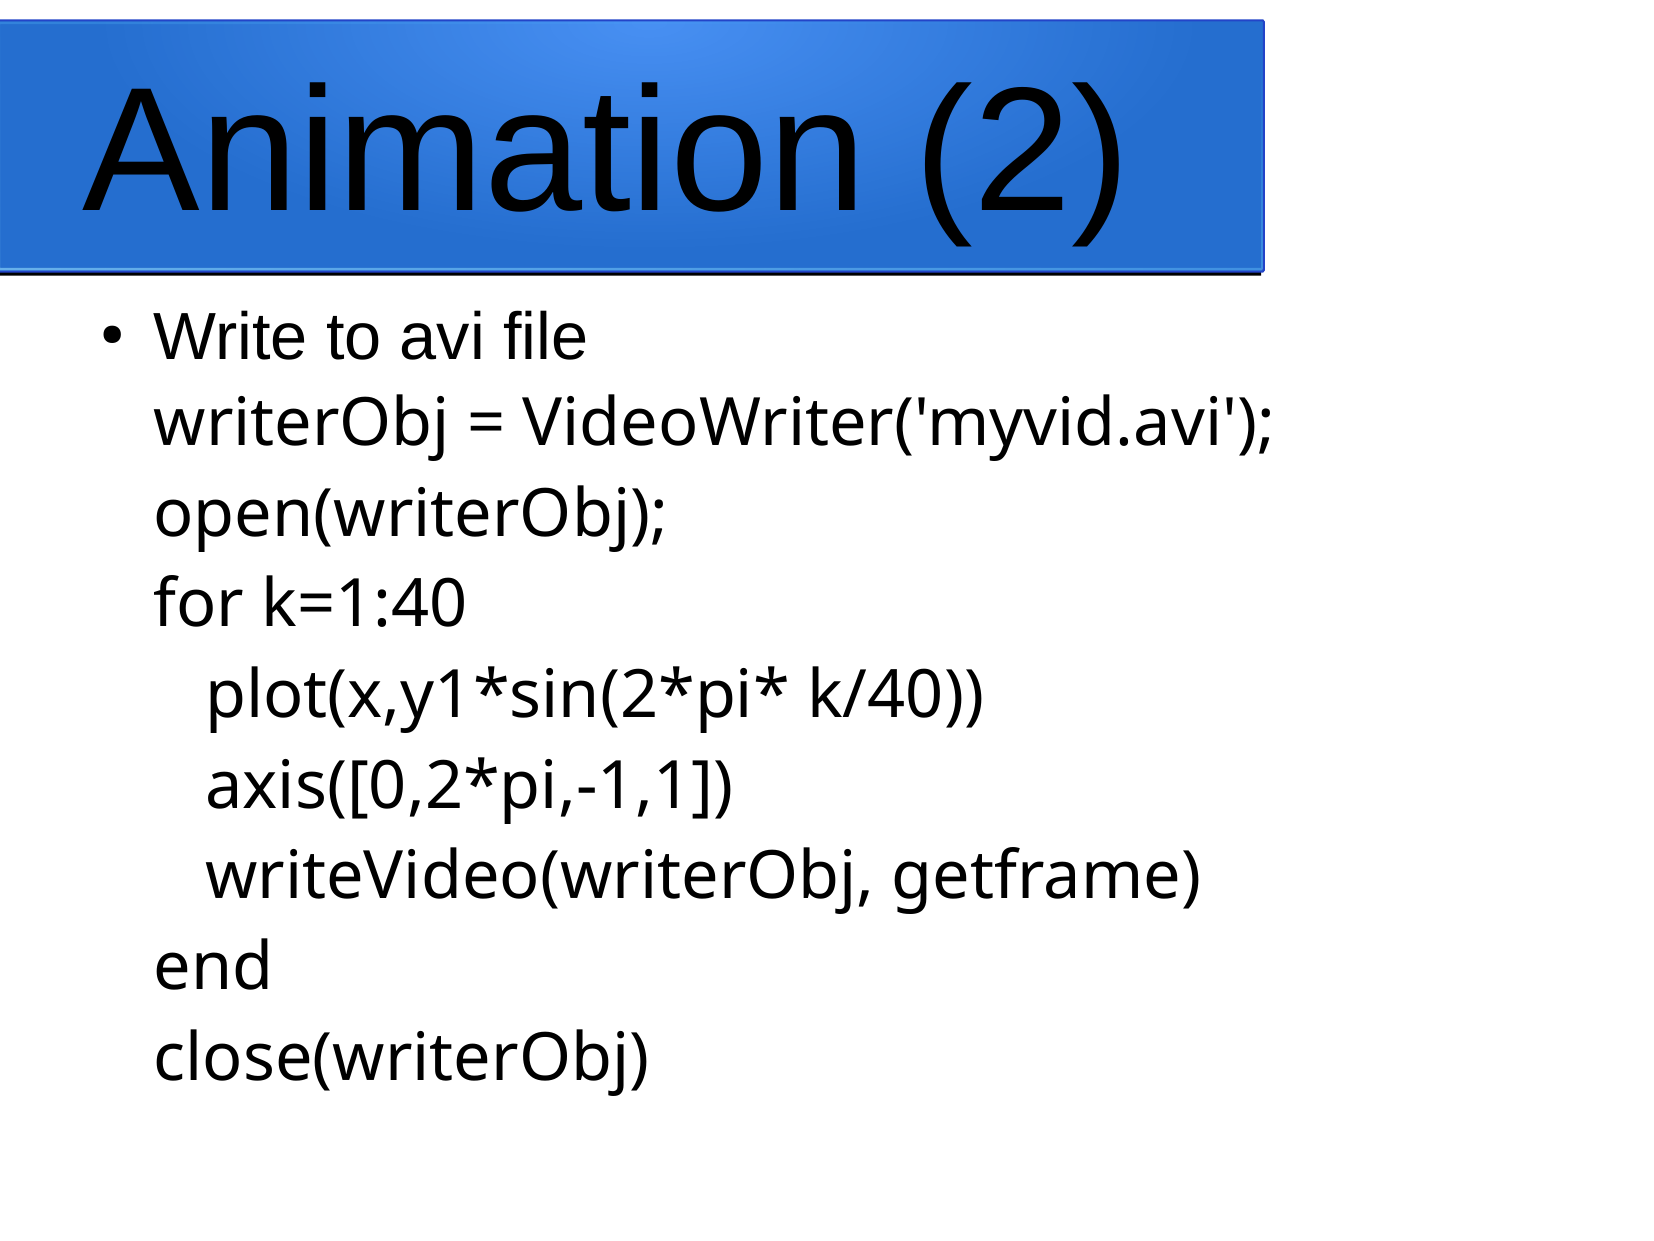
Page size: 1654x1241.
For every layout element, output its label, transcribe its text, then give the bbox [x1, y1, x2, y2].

title Animation (2) [82, 47, 1235, 252]
list Write to avi file writerObj = VideoWriter('myvid.avi'); open(writerObj); for k=1:40 plot(x,y1*sin(2*pi* k/40)) axis([0,2*pi,-1,1]) writeVideo(writerObj, getframe) end close(writerObj) [82, 299, 1571, 1156]
